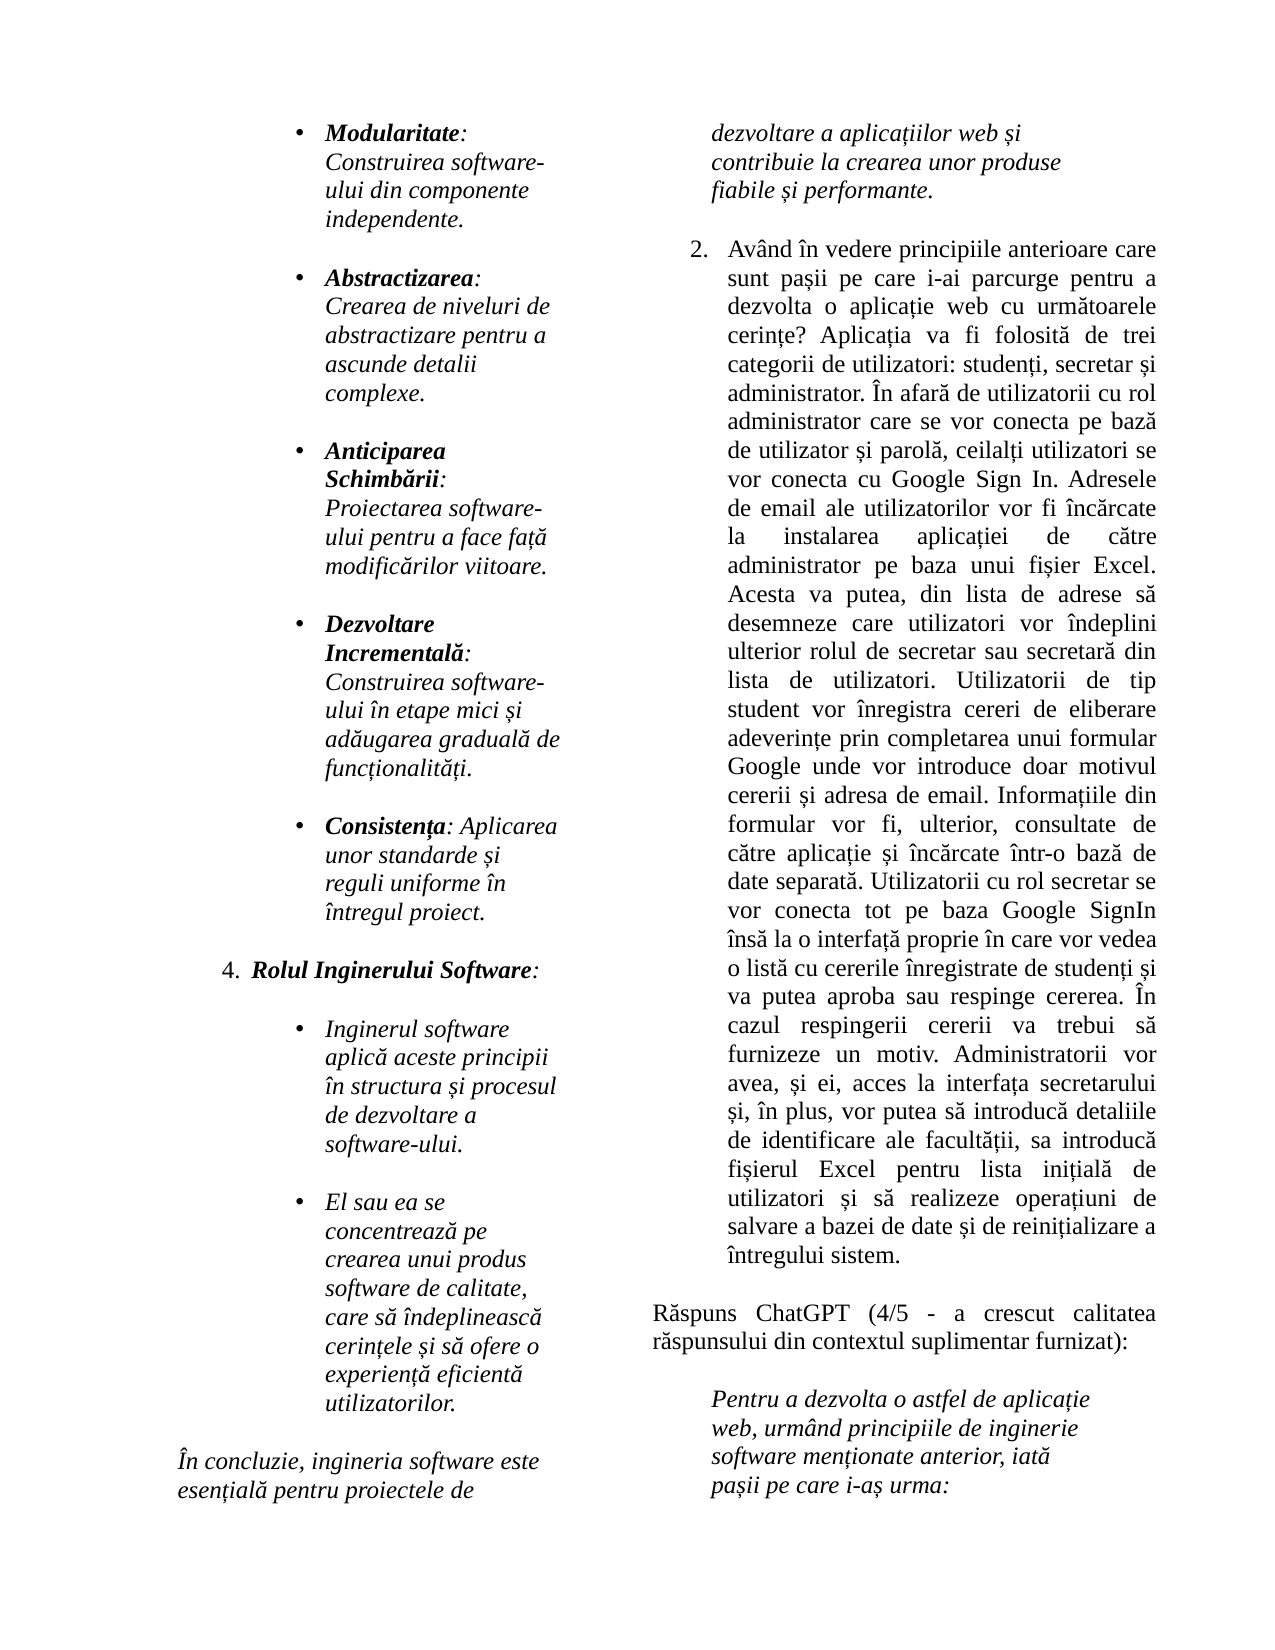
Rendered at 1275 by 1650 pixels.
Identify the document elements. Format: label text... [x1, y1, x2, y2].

text dezvoltare a aplicațiilor web și contribuie la crearea unor produse fiabile și performante. 🚀 [711, 118, 1098, 204]
list El sau ea se concentrează pe crearea unui produs software de calitate, care să îndeplinească cerințele și să ofere o experiență eficientă utilizatorilor. [295, 1187, 564, 1417]
list Abstractizarea: Crearea de niveluri de abstractizare pentru a ascunde detalii complexe. [295, 263, 564, 406]
list Având în vedere principiile anterioare care sunt pașii pe care i-ai parcurge pentru a dezvolta o aplicație web cu următoarele cerințe? Aplicația va fi folosită de trei categorii de utilizatori: studenți, secretar și administrator. În afară de utilizatorii cu rol administrator care se vor conecta pe bază de utilizator și parolă, ceilalți utilizatori se vor conecta cu Google Sign In. Adresele de email ale utilizatorilor vor fi încărcate la instalarea aplicației de către administrator pe baza unui fișier Excel. Acesta va putea, din lista de adrese să desemneze care utilizatori vor îndeplini ulterior rolul de secretar sau secretară din lista de utilizatori. Utilizatorii de tip student vor înregistra cereri de eliberare adeverințe prin completarea unui formular Google unde vor introduce doar motivul cererii și adresa de email. Informațiile din formular vor fi, ulterior, consultate de către aplicație și încărcate într-o bază de date separată. Utilizatorii cu rol secretar se vor conecta tot pe baza Google SignIn însă la o interfață proprie în care vor vedea o listă cu cererile înregistrate de studenți și va putea aproba sau respinge cererea. În cazul respingerii cererii va trebui să furnizeze un motiv. Administratorii vor avea, și ei, acces la interfața secretarului și, în plus, vor putea să introducă detaliile de identificare ale facultății, sa introducă fișierul Excel pentru lista inițială de utilizatori și să realizeze operațiuni de salvare a bazei de date și de reinițializare a întregului sistem. [690, 234, 1157, 1269]
list Rolul Inginerului Software: [222, 956, 564, 984]
list Consistența: Aplicarea unor standarde și reguli uniforme în întregul proiect. [295, 811, 564, 926]
text În concluzie, ingineria software este esențială pentru proiectele de [177, 1446, 564, 1504]
list Dezvoltare Incrementală: Construirea software-ului în etape mici și adăugarea graduală de funcționalități. [295, 609, 564, 782]
list Modularitate: Construirea software-ului din componente independente. [295, 118, 564, 233]
list Anticiparea Schimbării: Proiectarea software-ului pentru a face față modificărilor viitoare. [295, 436, 564, 579]
list Inginerul software aplică aceste principii în structura și procesul de dezvoltare a software-ului. [295, 1014, 564, 1157]
text Răspuns ChatGPT (4/5 - a crescut calitatea răspunsului din contextul suplimentar furnizat): [652, 1298, 1157, 1355]
text Pentru a dezvolta o astfel de aplicație web, urmând principiile de inginerie software menționate anterior, iată pașii pe care i-aș urma: [711, 1384, 1098, 1499]
